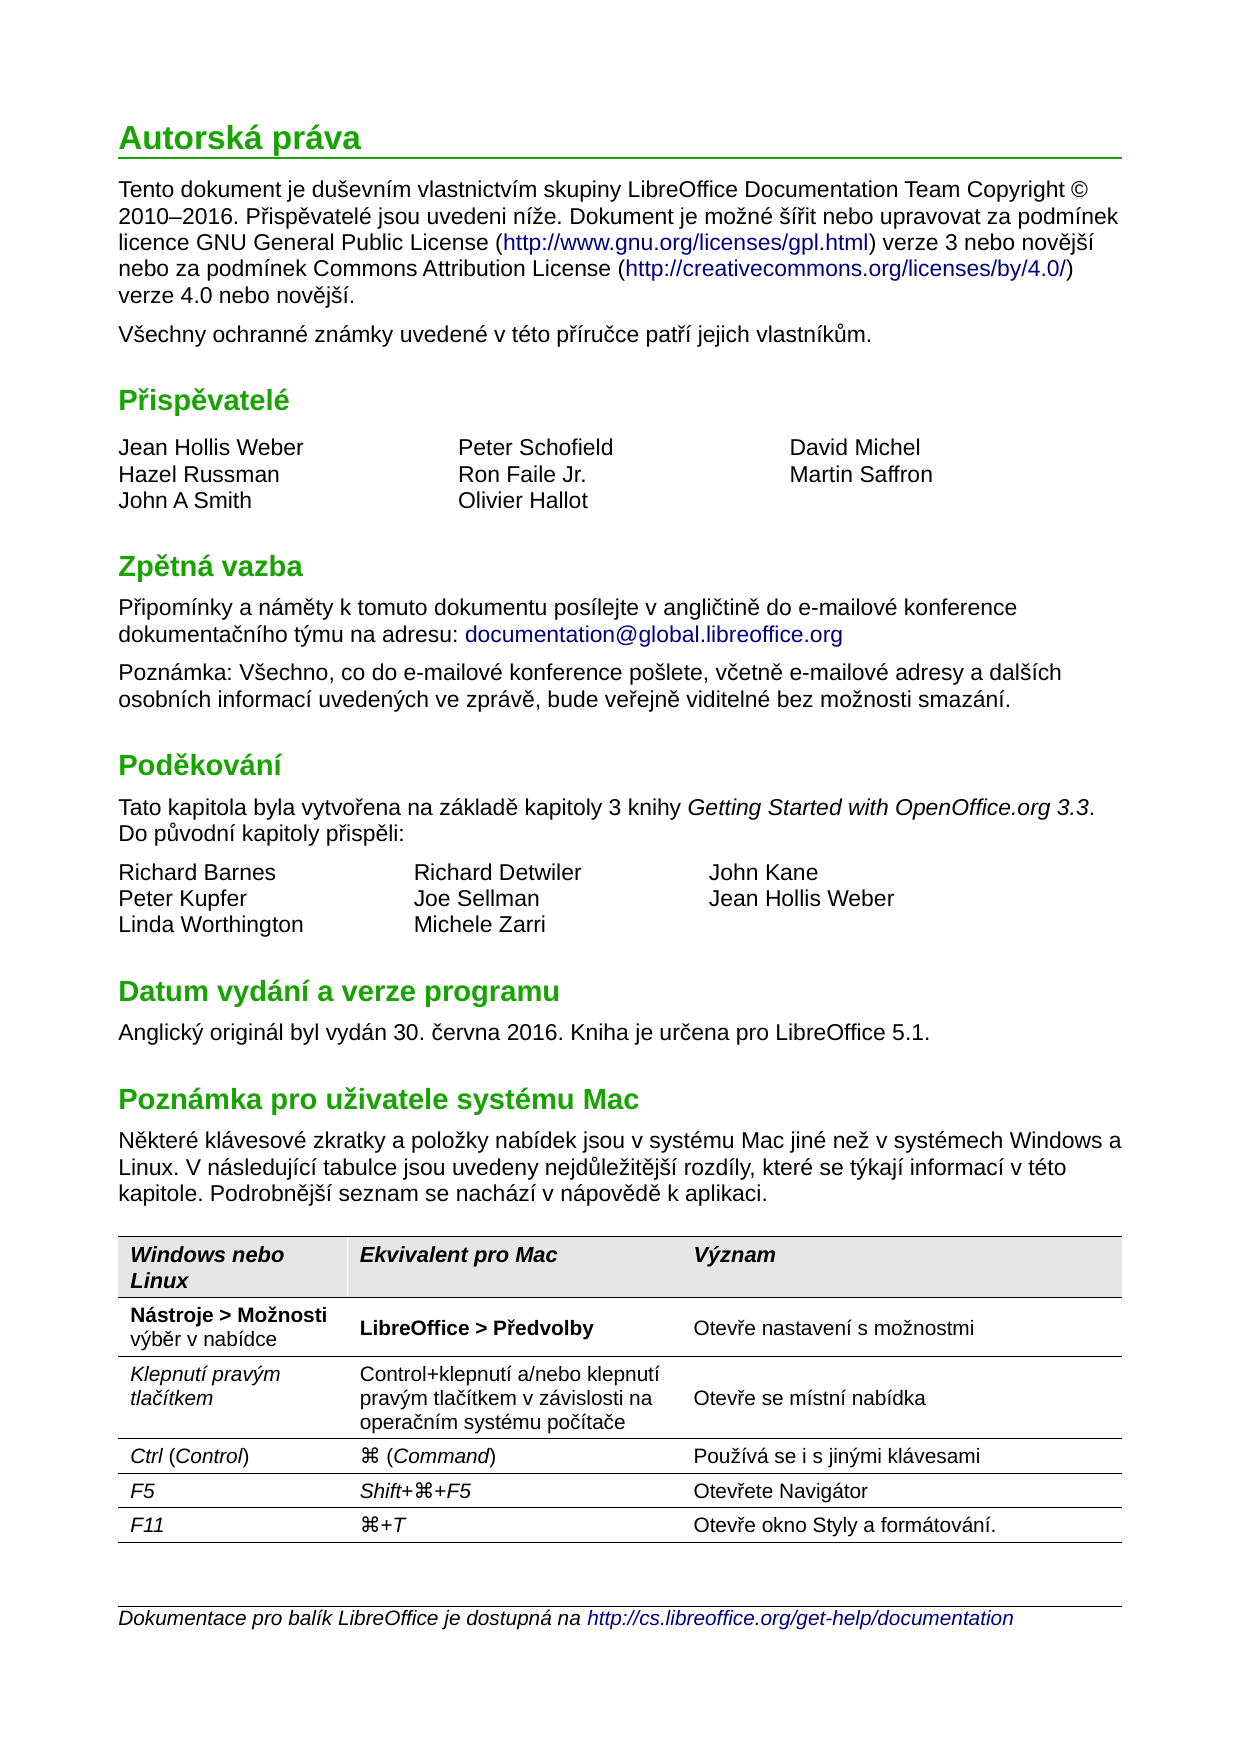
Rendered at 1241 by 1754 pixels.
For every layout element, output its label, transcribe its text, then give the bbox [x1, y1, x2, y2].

table_cell Shift+⌘+F5 [348, 1474, 681, 1507]
text Richard Barnes Richard Detwiler John Kane Peter Kupfer Joe Sellman Jean Hollis Weber Linda Worthington Michele Zarri [118, 859, 1122, 938]
table_cell Control+klepnutí a/nebo klepnutí pravým tlačítkem v závislosti na operačním systému počítače [348, 1357, 681, 1438]
table_cell ⌘ (Command) [348, 1439, 681, 1473]
subtitle Poznámka pro uživatele systému Mac [118, 1082, 1122, 1115]
table_cell Otevře nastavení s možnostmi [681, 1298, 1122, 1356]
table_cell [789, 487, 1122, 513]
table_cell F5 [118, 1474, 347, 1507]
table_cell Olivier Hallot [458, 487, 789, 513]
table_header Windows nebo Linux [118, 1237, 347, 1297]
table_cell Otevřete Navigátor [681, 1474, 1122, 1507]
subtitle Poděkování [118, 748, 1122, 782]
subtitle Datum vydání a verze programu [118, 974, 1122, 1007]
table_header Jean Hollis Weber [118, 434, 458, 461]
table_cell LibreOffice > Předvolby [348, 1298, 681, 1356]
table_cell Používá se i s jinými klávesami [681, 1439, 1122, 1473]
text Anglický originál byl vydán 30. června 2016. Kniha je určena pro LibreOffice 5.1. [118, 1019, 1122, 1046]
subtitle Přispěvatelé [118, 383, 1122, 417]
table_cell John A Smith [118, 487, 458, 513]
table_cell Otevře se místní nabídka [681, 1357, 1122, 1438]
table_cell F11 [118, 1508, 347, 1542]
text Všechny ochranné známky uvedené v této příručce patří jejich vlastníkům. [118, 321, 1122, 347]
table_cell Ctrl (Control) [118, 1439, 347, 1473]
subtitle Autorská práva [118, 118, 1122, 157]
text Tento dokument je duševním vlastnictvím skupiny LibreOffice Documentation Team Copyright © 2010–2016. Přispěvatelé jsou uvedeni níže. Dokument je možné šířit nebo upravovat za podmínek licence GNU General Public License (http://www.gnu.org/licenses/gpl.html) verze 3 nebo novější nebo za podmínek Commons Attribution License (http://creativecommons.org/licenses/by/4.0/) verze 4.0 nebo novější. [118, 176, 1122, 308]
table_cell Klepnutí pravým tlačítkem [118, 1357, 347, 1438]
text Tato kapitola byla vytvořena na základě kapitoly 3 knihy Getting Started with OpenOffice.org 3.3. Do původní kapitoly přispěli: [118, 793, 1122, 846]
text Připomínky a náměty k tomuto dokumentu posílejte v angličtině do e-mailové konference dokumentačního týmu na adresu: documentation@global.libreoffice.org [118, 594, 1122, 647]
table_cell ⌘+T [348, 1508, 681, 1542]
subtitle Zpětná vazba [118, 549, 1122, 582]
text Některé klávesové zkratky a položky nabídek jsou v systému Mac jiné než v systémech Windows a Linux. V následující tabulce jsou uvedeny nejdůležitější rozdíly, které se týkají informací v této kapitole. Podrobnější seznam se nachází v nápovědě k aplikaci. [118, 1127, 1122, 1206]
table_header David Michel [789, 434, 1122, 461]
table_header Ekvivalent pro Mac [348, 1237, 681, 1297]
table_header Peter Schofield [458, 434, 789, 461]
table_cell Ron Faile Jr. [458, 461, 789, 487]
table_cell Nástroje > Možnosti výběr v nabídce [118, 1298, 347, 1356]
table_cell Martin Saffron [789, 461, 1122, 487]
table_cell Hazel Russman [118, 461, 458, 487]
text Poznámka: Všechno, co do e-mailové konference pošlete, včetně e-mailové adresy a dalších osobních informací uvedených ve zprávě, bude veřejně viditelné bez možnosti smazání. [118, 659, 1122, 712]
table_cell Otevře okno Styly a formátování. [681, 1508, 1122, 1542]
table_header Význam [681, 1237, 1122, 1297]
